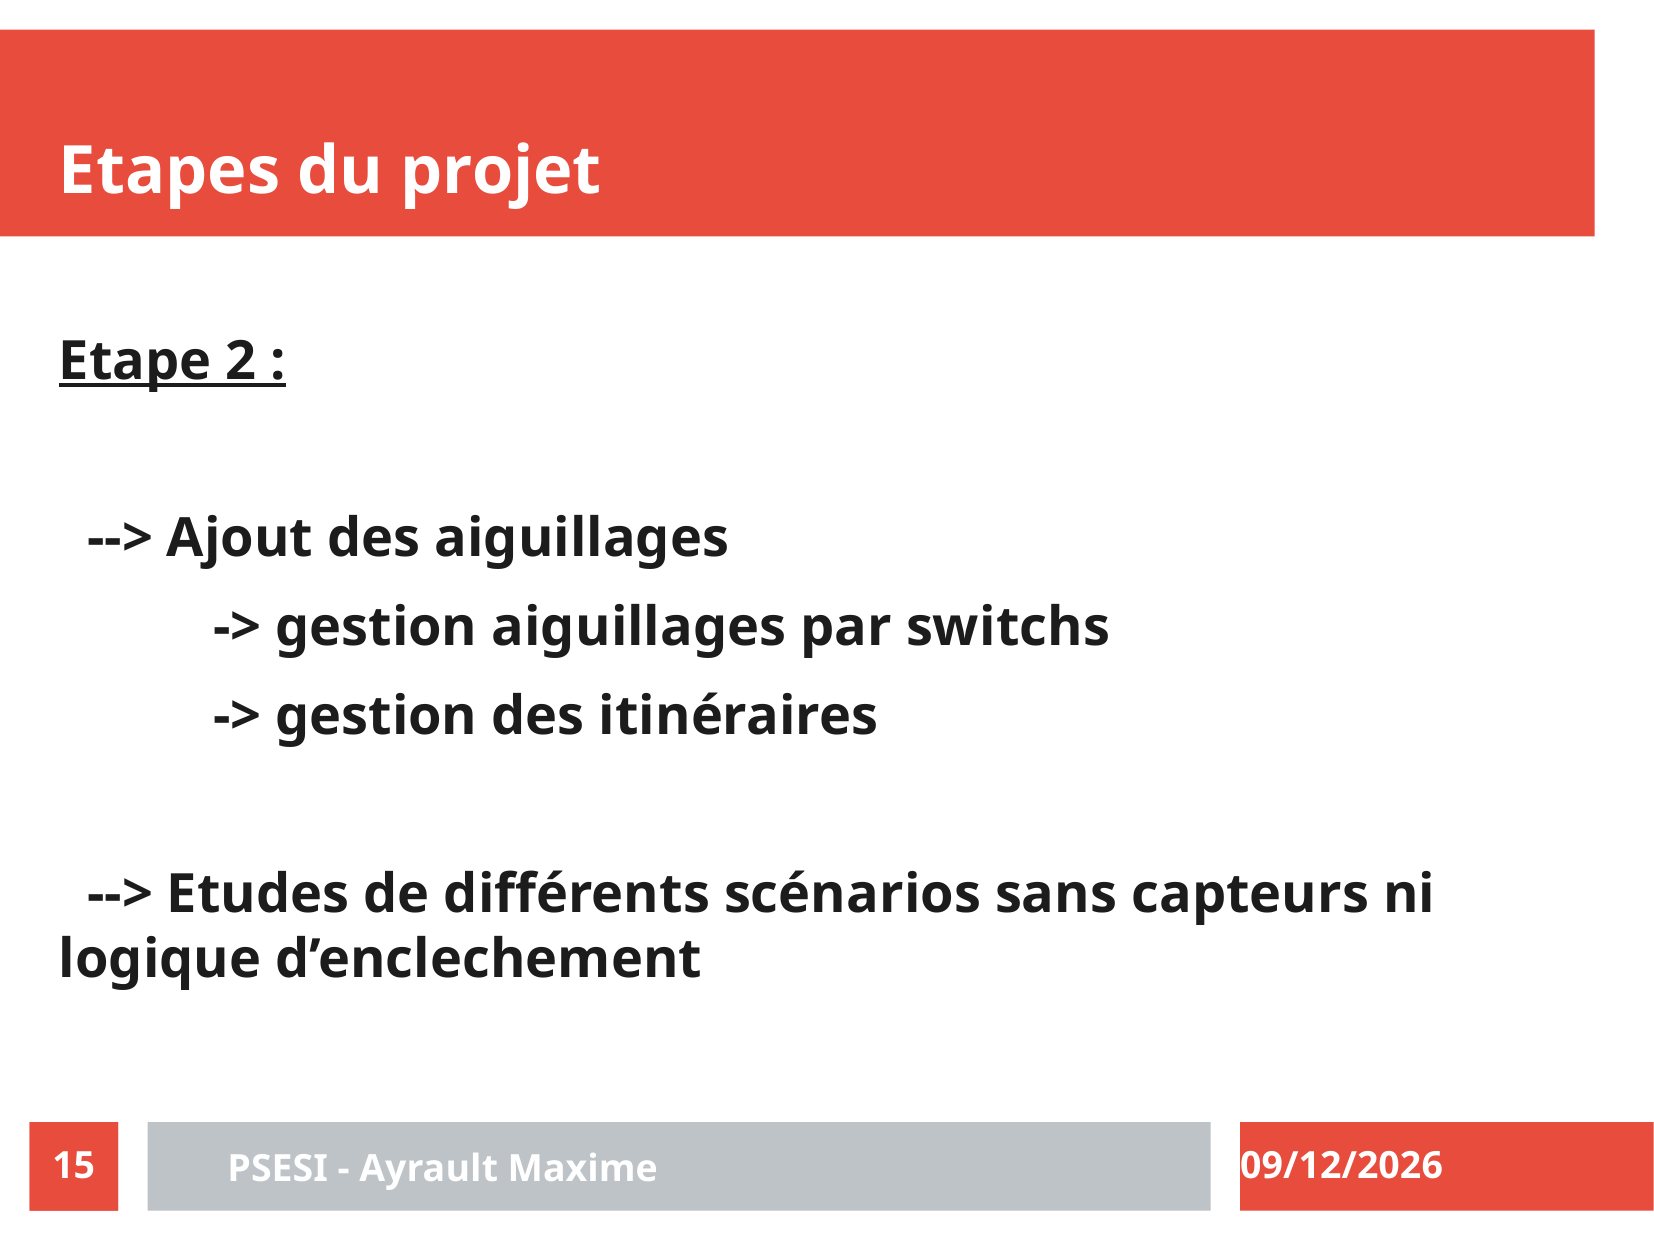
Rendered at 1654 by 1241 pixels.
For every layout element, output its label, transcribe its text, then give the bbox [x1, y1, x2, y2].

text_box [29, 1122, 119, 1211]
text_box PSESI - Ayrault Maxime [177, 1122, 709, 1211]
list Etape 2 : --> Ajout des aiguillages -> gestion aiguillages par switchs -> gestion des itinéraires --> Etudes de différents scénarios sans capteurs ni logique d’enclechement [59, 324, 1565, 1093]
text_box 06/03/2017 [1240, 1122, 1625, 1211]
title Etapes du projet [59, 59, 1595, 207]
